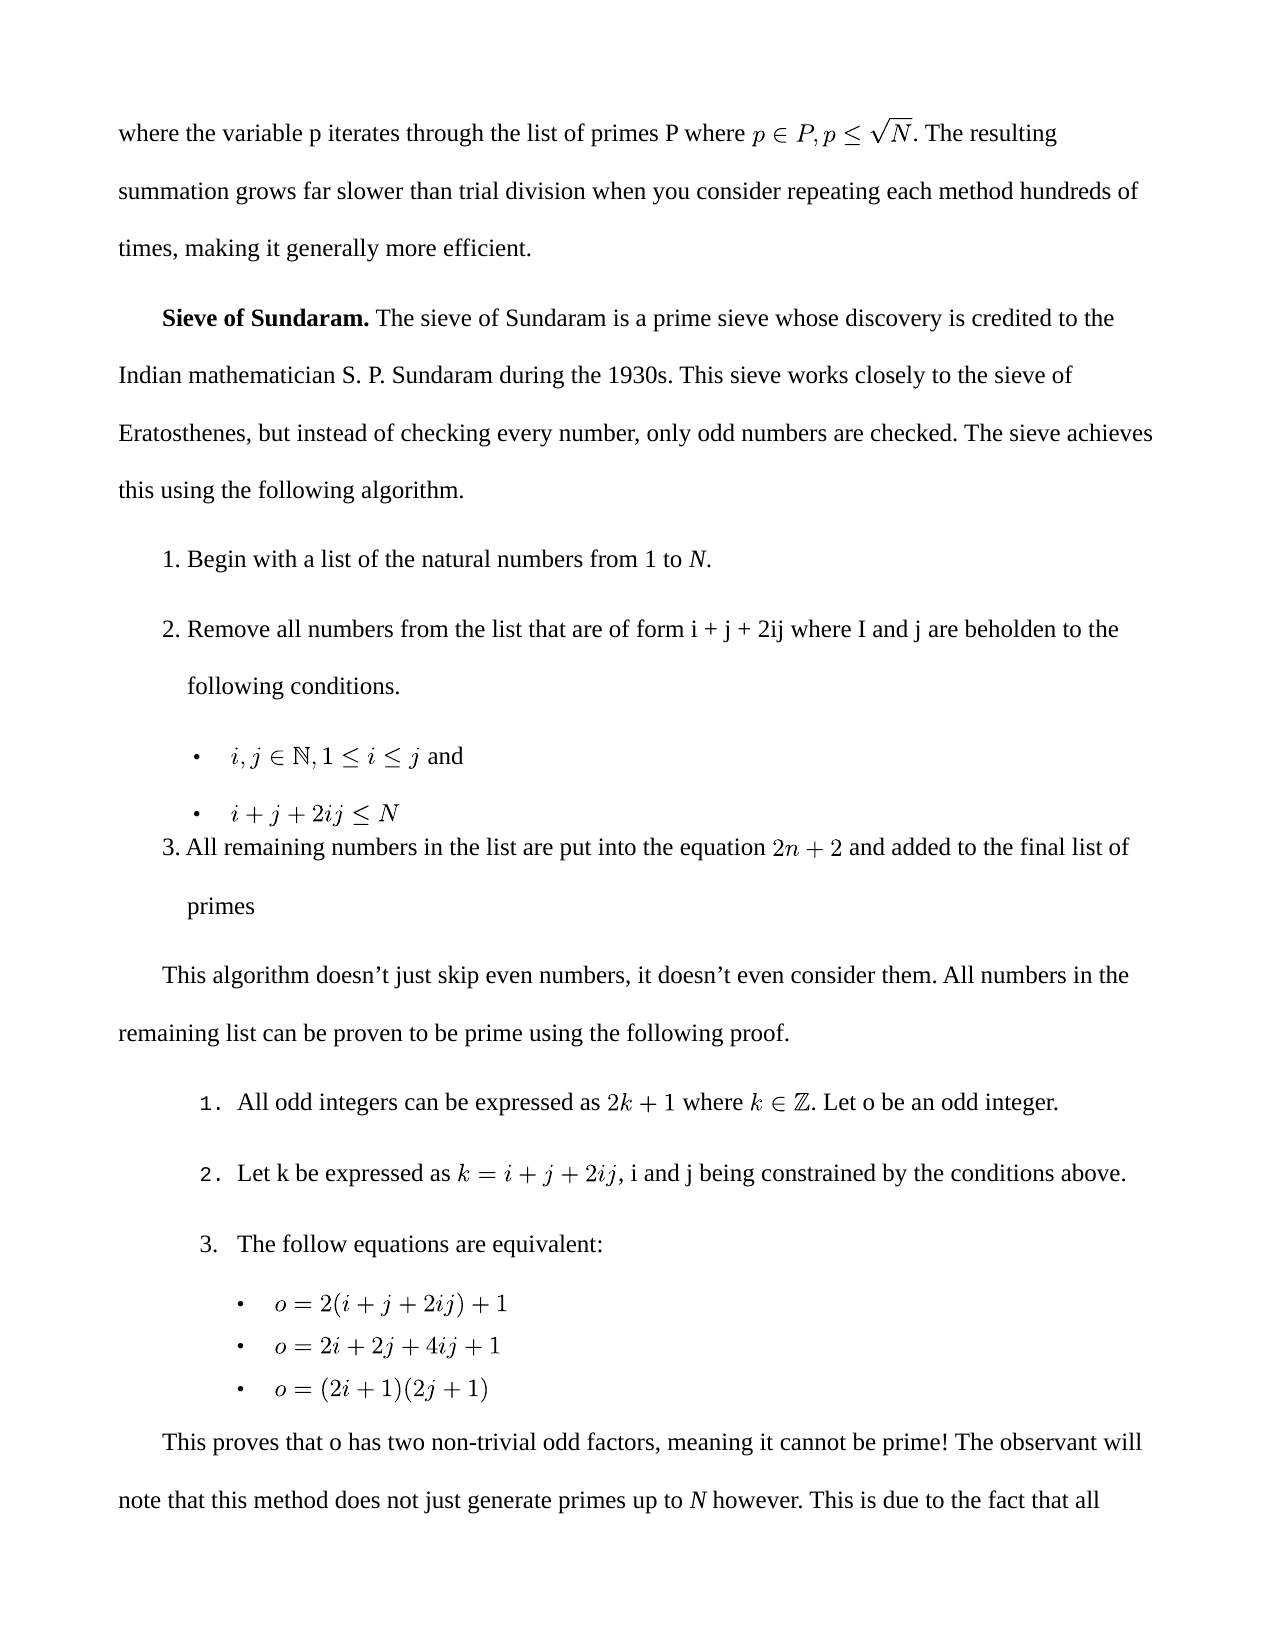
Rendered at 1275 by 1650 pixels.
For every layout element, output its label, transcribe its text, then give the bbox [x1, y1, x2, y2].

text Sieve of Sundaram. The sieve of Sundaram is a prime sieve whose discovery is credited to the Indian mathematician S. P. Sundaram during the 1930s. This sieve works closely to the sieve of Eratosthenes, but instead of checking every number, only odd numbers are checked. The sieve achieves this using the following algorithm. [118, 303, 1157, 504]
list The follow equations are equivalent: [199, 1229, 1157, 1258]
list and [193, 741, 1157, 769]
text 2. Remove all numbers from the list that are of form i + j + 2ij where I and j are beholden to the following conditions. [118, 614, 1157, 700]
text where the variable p iterates through the list of primes P where . The resulting summation grows far slower than trial division when you consider repeating each method hundreds of times, making it generally more efficient. [118, 118, 1157, 262]
text This proves that o has two non-trivial odd factors, meaning it cannot be prime! The observant will note that this method does not just generate primes up to N however. This is due to the fact that all [118, 1427, 1157, 1514]
text This algorithm doesn’t just skip even numbers, it doesn’t even consider them. All numbers in the remaining list can be proven to be prime using the following proof. [118, 960, 1157, 1046]
list Let k be expressed as , i and j being constrained by the conditions above. [199, 1158, 1157, 1188]
list All odd integers can be expressed as where . Let o be an odd integer. [199, 1087, 1157, 1117]
text 3. All remaining numbers in the list are put into the equation and added to the final list of primes [118, 832, 1157, 919]
text 1. Begin with a list of the natural numbers from 1 to N. [118, 544, 1157, 573]
